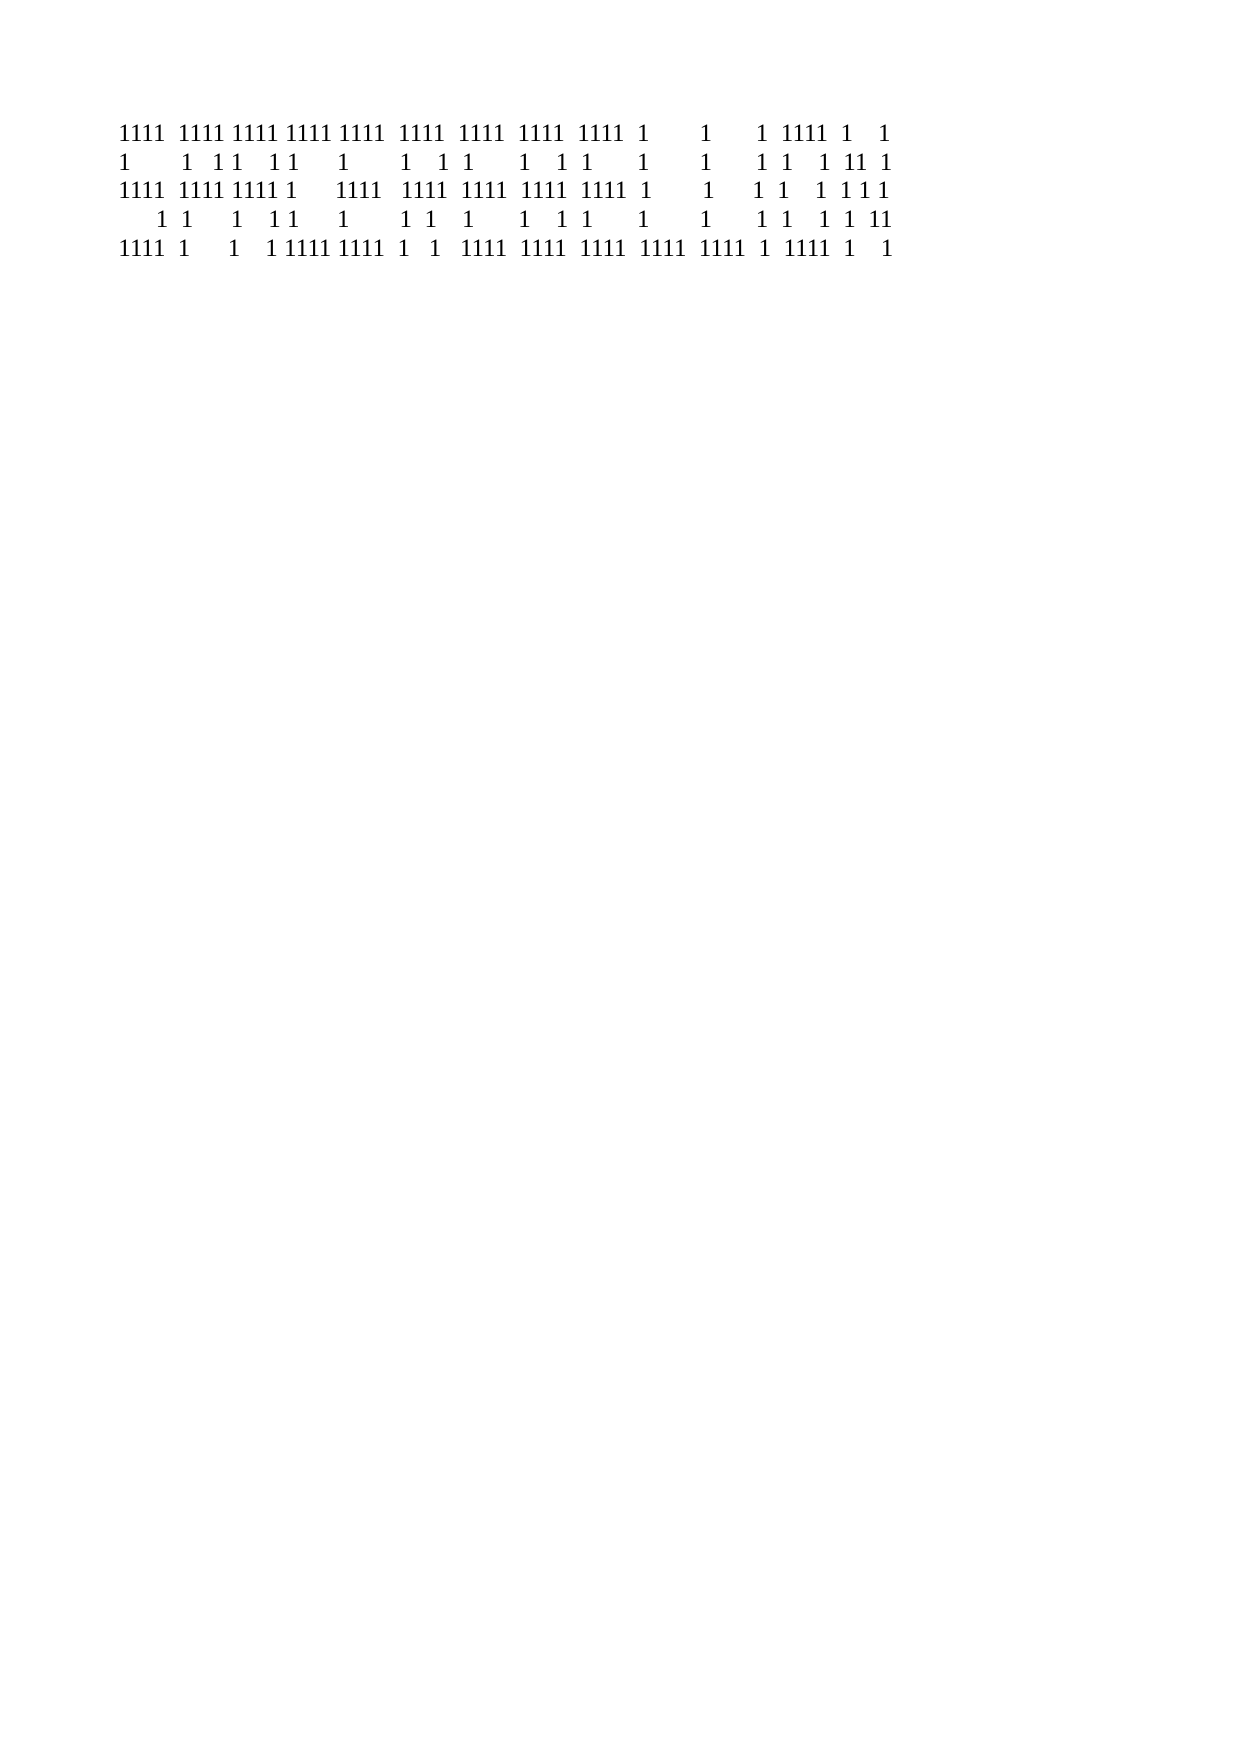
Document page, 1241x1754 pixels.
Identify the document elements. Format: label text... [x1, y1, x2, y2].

text 1111 1 1 1 1111 1111 1 1 1111 1111 1111 1111 1111 1 1111 1 1 [118, 233, 1122, 262]
text 1 1 1 1 1 1 1 1 1 1 1 1 1 1 1 1 1 1 11 1 [118, 147, 1122, 176]
text 1 1 1 1 1 1 1 1 1 1 1 1 1 1 1 1 1 1 11 [118, 204, 1122, 233]
text 1111 1111 1111 1111 1111 1111 1111 1111 1111 1 1 1 1111 1 1 [118, 118, 1122, 147]
text 1111 1111 1111 1 1111 1111 1111 1111 1111 1 1 1 1 1 1 1 1 [118, 176, 1122, 204]
